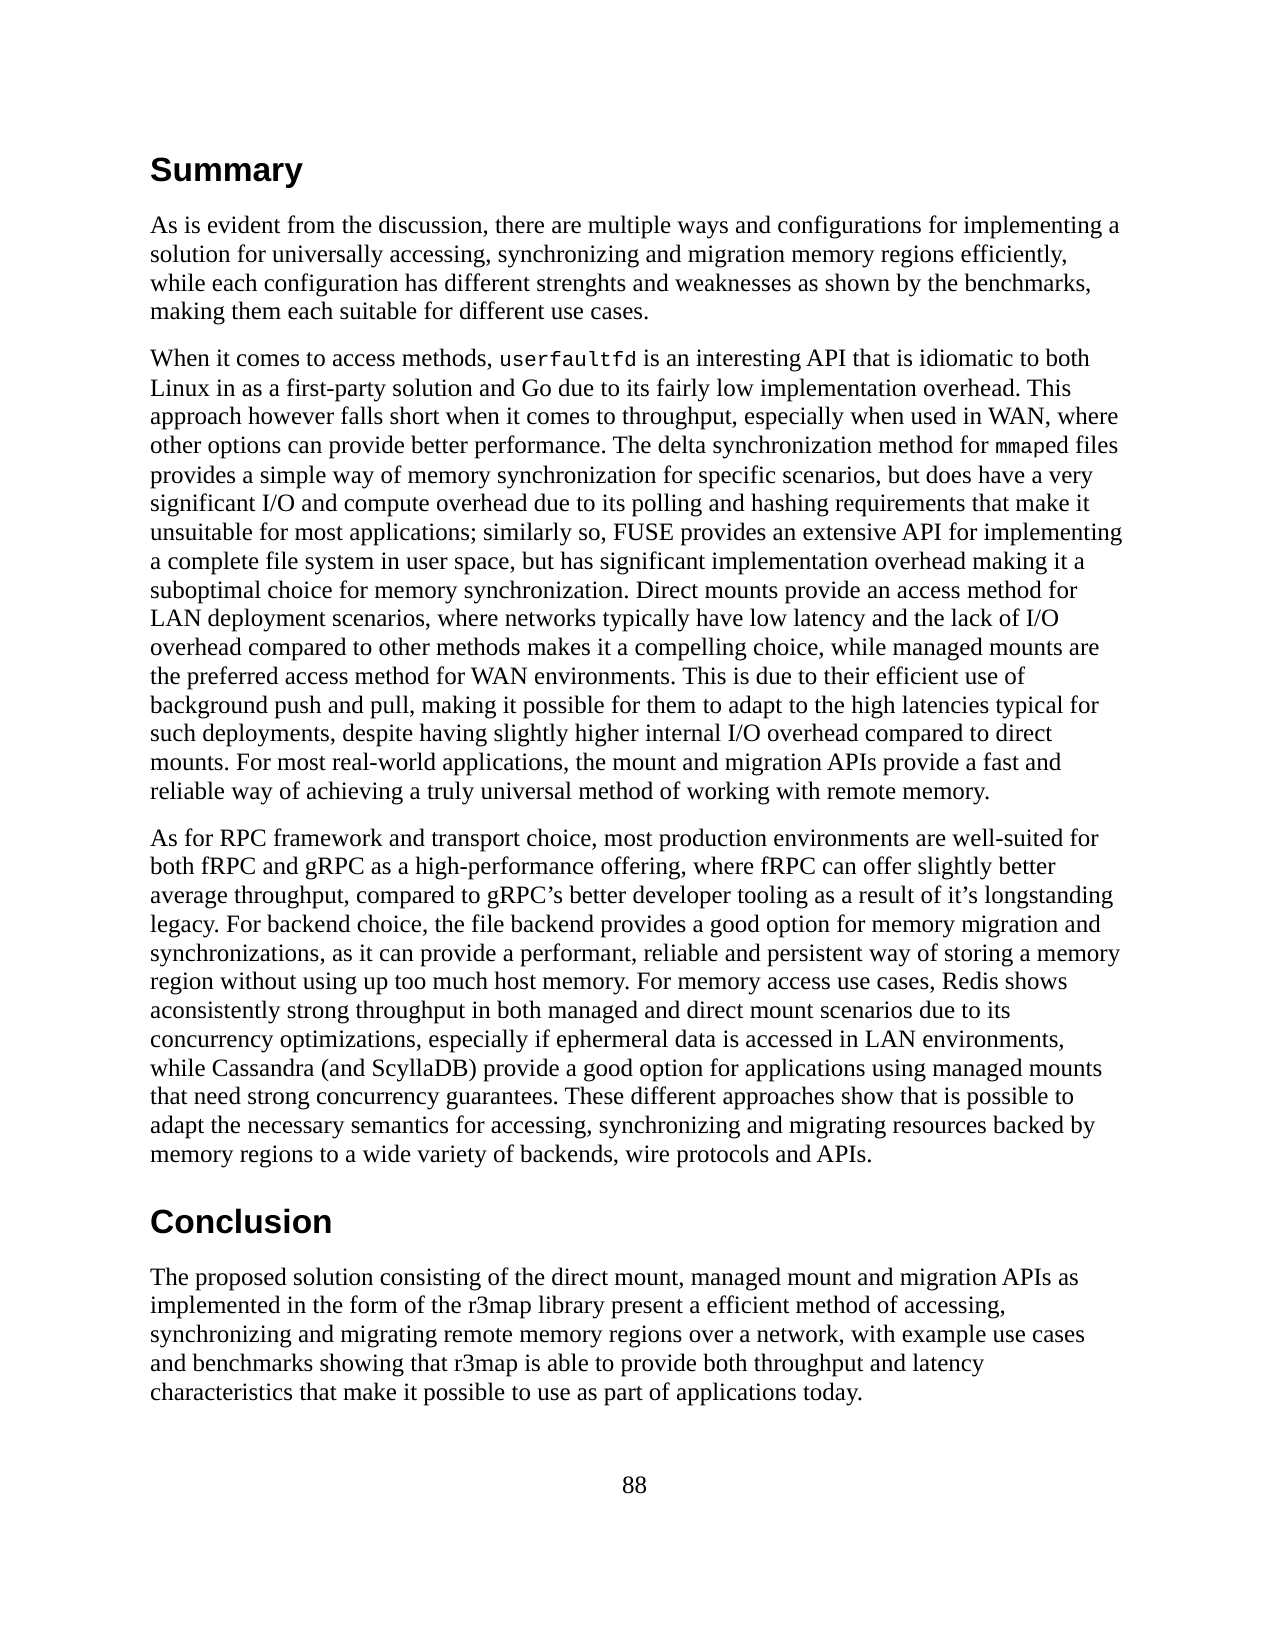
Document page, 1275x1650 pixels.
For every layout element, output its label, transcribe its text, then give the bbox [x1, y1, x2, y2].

text The proposed solution consisting of the direct mount, managed mount and migration APIs as implemented in the form of the r3map library present a efficient method of accessing, synchronizing and migrating remote memory regions over a network, with example use cases and benchmarks showing that r3map is able to provide both throughput and latency characteristics that make it possible to use as part of applications today. [150, 1262, 1125, 1405]
text As is evident from the discussion, there are multiple ways and configurations for implementing a solution for universally accessing, synchronizing and migration memory regions efficiently, while each configuration has different strenghts and weaknesses as shown by the benchmarks, making them each suitable for different use cases. [150, 210, 1125, 325]
text As for RPC framework and transport choice, most production environments are well-suited for both fRPC and gRPC as a high-performance offering, where fRPC can offer slightly better average throughput, compared to gRPC’s better developer tooling as a result of it’s longstanding legacy. For backend choice, the file backend provides a good option for memory migration and synchronizations, as it can provide a performant, reliable and persistent way of storing a memory region without using up too much host memory. For memory access use cases, Redis shows aconsistently strong throughput in both managed and direct mount scenarios due to its concurrency optimizations, especially if ephermeral data is accessed in LAN environments, while Cassandra (and ScyllaDB) provide a good option for applications using managed mounts that need strong concurrency guarantees. These different approaches show that is possible to adapt the necessary semantics for accessing, synchronizing and migrating resources backed by memory regions to a wide variety of backends, wire protocols and APIs. [150, 823, 1125, 1168]
subtitle Summary [150, 150, 1125, 189]
text When it comes to access methods, userfaultfd is an interesting API that is idiomatic to both Linux in as a first-party solution and Go due to its fairly low implementation overhead. This approach however falls short when it comes to throughput, especially when used in WAN, where other options can provide better performance. The delta synchronization method for mmaped files provides a simple way of memory synchronization for specific scenarios, but does have a very significant I/O and compute overhead due to its polling and hashing requirements that make it unsuitable for most applications; similarly so, FUSE provides an extensive API for implementing a complete file system in user space, but has significant implementation overhead making it a suboptimal choice for memory synchronization. Direct mounts provide an access method for LAN deployment scenarios, where networks typically have low latency and the lack of I/O overhead compared to other methods makes it a compelling choice, while managed mounts are the preferred access method for WAN environments. This is due to their efficient use of background push and pull, making it possible for them to adapt to the high latencies typical for such deployments, despite having slightly higher internal I/O overhead compared to direct mounts. For most real-world applications, the mount and migration APIs provide a fast and reliable way of achieving a truly universal method of working with remote memory. [150, 343, 1125, 805]
subtitle Conclusion [150, 1202, 1125, 1240]
